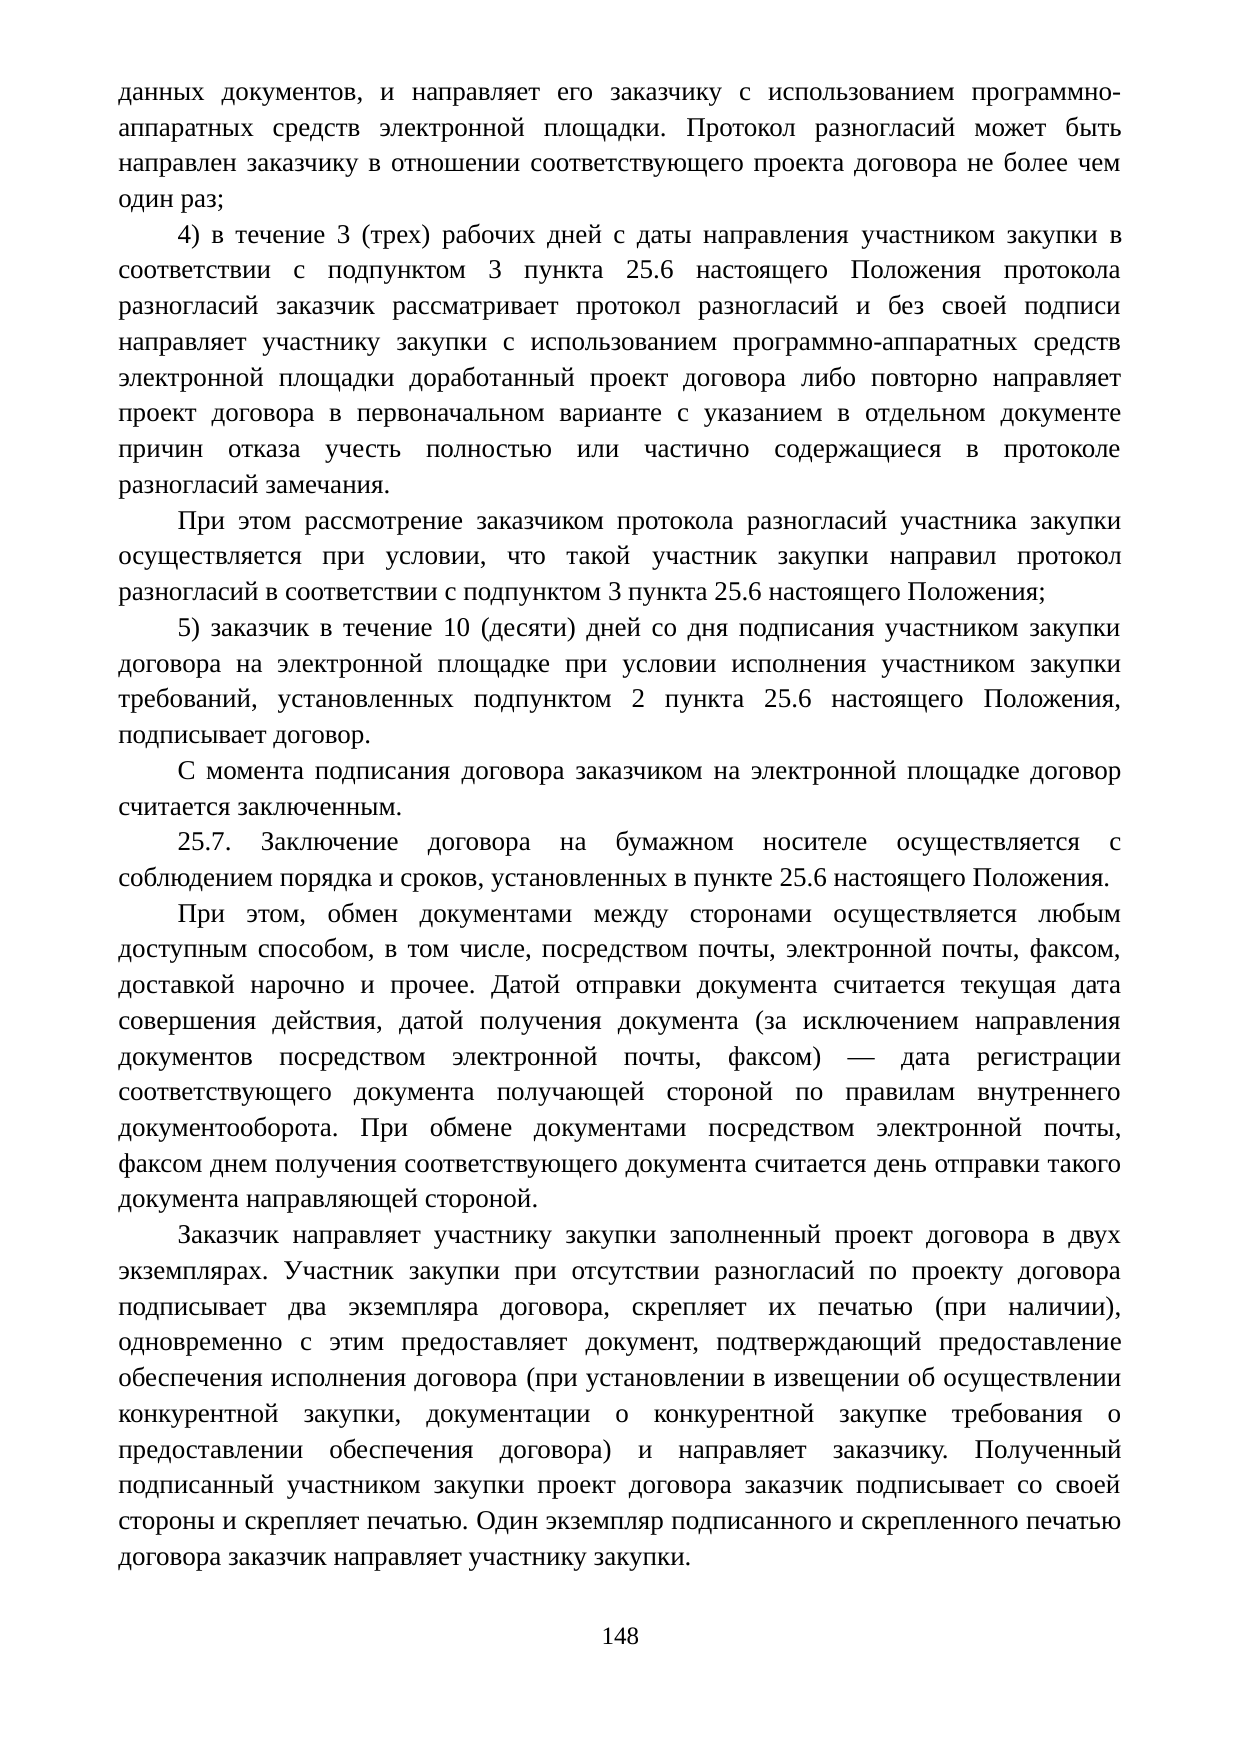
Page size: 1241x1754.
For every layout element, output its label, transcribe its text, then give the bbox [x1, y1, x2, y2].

text данных документов, и направляет его заказчику с использованием программно-аппаратных средств электронной площадки. Протокол разногласий может быть направлен заказчику в отношении соответствующего проекта договора не более чем один раз; [118, 75, 1122, 213]
text 25.7. Заключение договора на бумажном носителе осуществляется с соблюдением порядка и сроков, установленных в пункте 25.6 настоящего Положения. [118, 825, 1122, 892]
text При этом рассмотрение заказчиком протокола разногласий участника закупки осуществляется при условии, что такой участник закупки направил протокол разногласий в соответствии с подпунктом 3 пункта 25.6 настоящего Положения; [118, 504, 1122, 606]
text С момента подписания договора заказчиком на электронной площадке договор считается заключенным. [118, 754, 1122, 821]
text При этом, обмен документами между сторонами осуществляется любым доступным способом, в том числе, посредством почты, электронной почты, факсом, доставкой нарочно и прочее. Датой отправки документа считается текущая дата совершения действия, датой получения документа (за исключением направления документов посредством электронной почты, факсом) — дата регистрации соответствующего документа получающей стороной по правилам внутреннего документооборота. При обмене документами посредством электронной почты, факсом днем получения соответствующего документа считается день отправки такого документа направляющей стороной. [118, 897, 1122, 1214]
text 4) в течение 3 (трех) рабочих дней с даты направления участником закупки в соответствии с подпунктом 3 пункта 25.6 настоящего Положения протокола разногласий заказчик рассматривает протокол разногласий и без своей подписи направляет участнику закупки с использованием программно-аппаратных средств электронной площадки доработанный проект договора либо повторно направляет проект договора в первоначальном варианте с указанием в отдельном документе причин отказа учесть полностью или частично содержащиеся в протоколе разногласий замечания. [118, 218, 1122, 499]
text 5) заказчик в течение 10 (десяти) дней со дня подписания участником закупки договора на электронной площадке при условии исполнения участником закупки требований, установленных подпунктом 2 пункта 25.6 настоящего Положения, подписывает договор. [118, 611, 1122, 749]
text Заказчик направляет участнику закупки заполненный проект договора в двух экземплярах. Участник закупки при отсутствии разногласий по проекту договора подписывает два экземпляра договора, скрепляет их печатью (при наличии), одновременно с этим предоставляет документ, подтверждающий предоставление обеспечения исполнения договора (при установлении в извещении об осуществлении конкурентной закупки, документации о конкурентной закупке требования о предоставлении обеспечения договора) и направляет заказчику. Полученный подписанный участником закупки проект договора заказчик подписывает со своей стороны и скрепляет печатью. Один экземпляр подписанного и скрепленного печатью договора заказчик направляет участнику закупки. [118, 1218, 1122, 1571]
